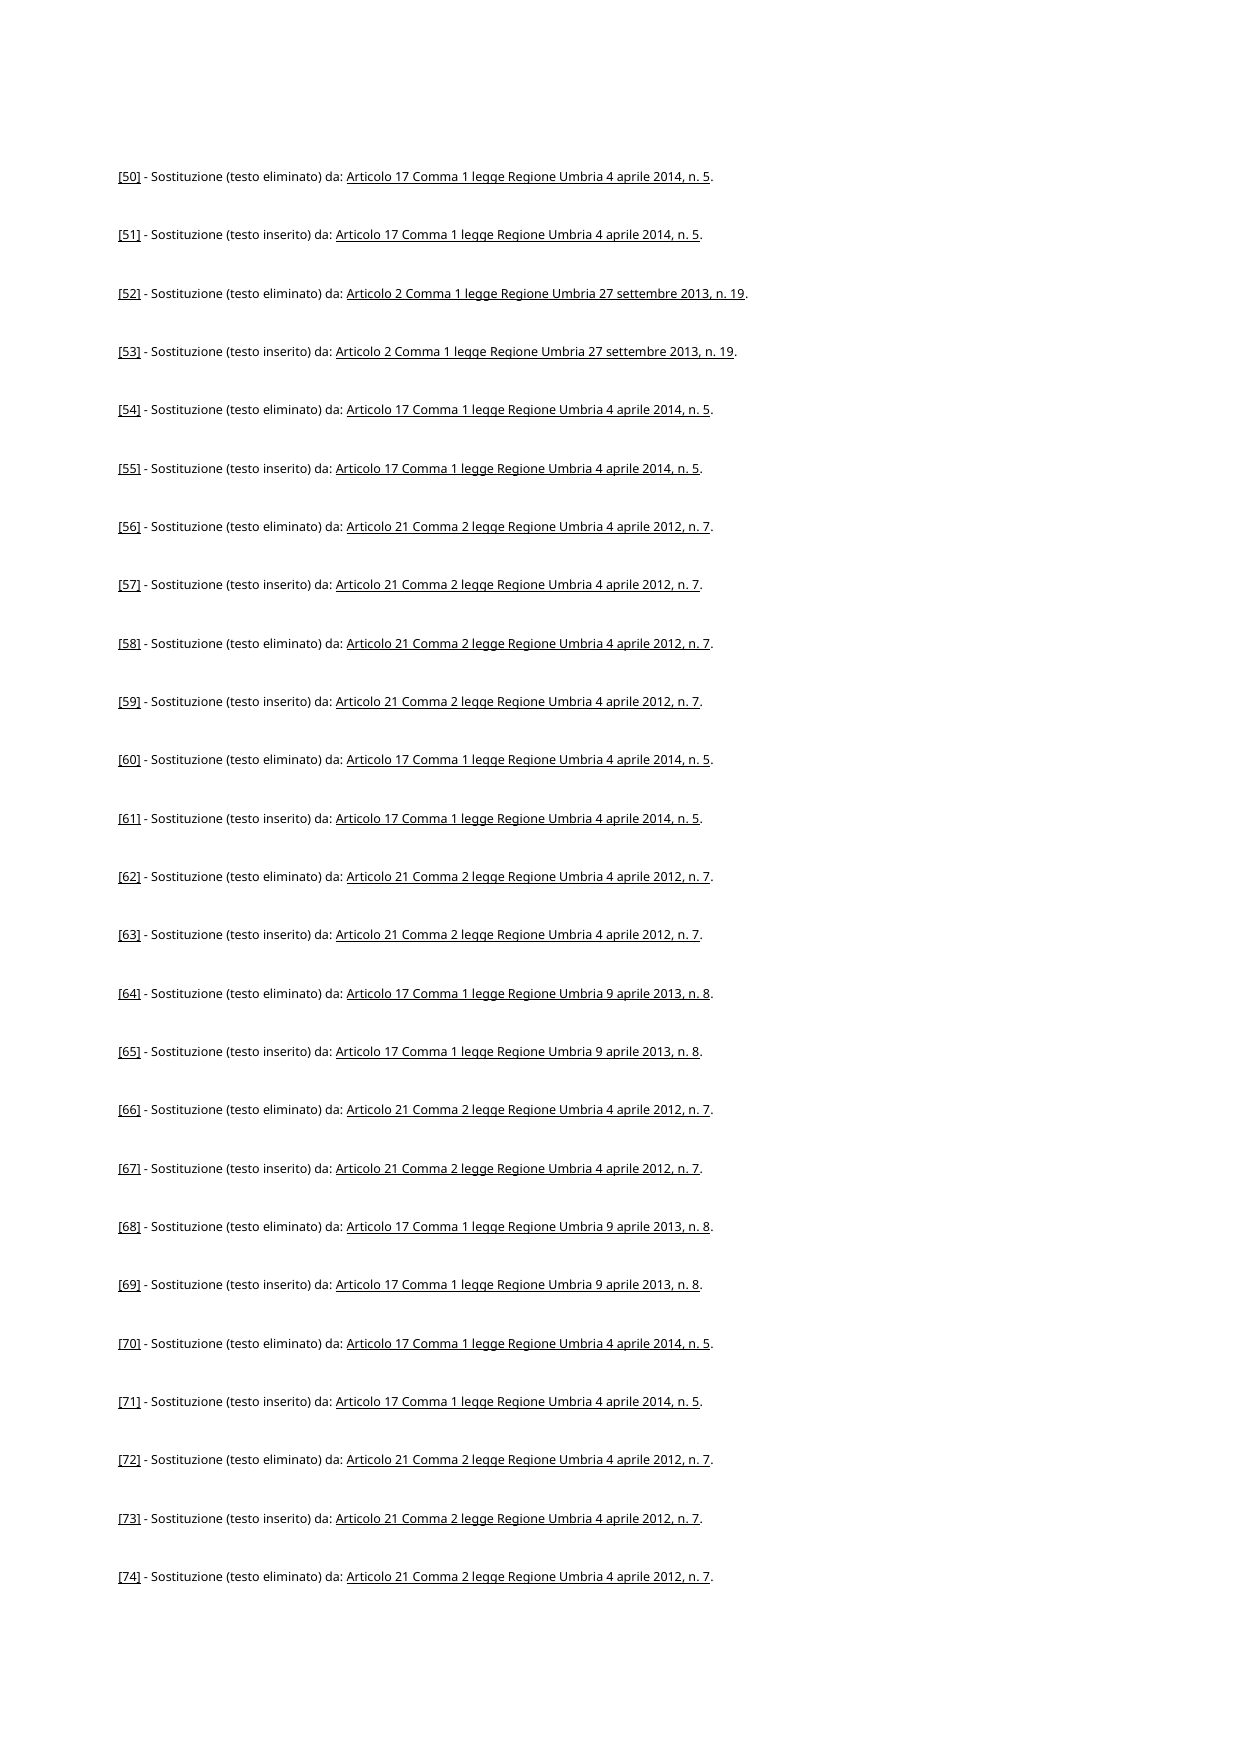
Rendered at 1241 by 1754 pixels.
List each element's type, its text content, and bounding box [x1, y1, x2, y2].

text [64] - Sostituzione (testo eliminato) da: Articolo 17 Comma 1 legge Regione Umbria 9 aprile 2013, n. 8. [118, 964, 1122, 1002]
text [54] - Sostituzione (testo eliminato) da: Articolo 17 Comma 1 legge Regione Umbria 4 aprile 2014, n. 5. [118, 381, 1122, 418]
text [70] - Sostituzione (testo eliminato) da: Articolo 17 Comma 1 legge Regione Umbria 4 aprile 2014, n. 5. [118, 1314, 1122, 1352]
text [60] - Sostituzione (testo eliminato) da: Articolo 17 Comma 1 legge Regione Umbria 4 aprile 2014, n. 5. [118, 731, 1122, 768]
text [63] - Sostituzione (testo inserito) da: Articolo 21 Comma 2 legge Regione Umbria 4 aprile 2012, n. 7. [118, 906, 1122, 943]
text [57] - Sostituzione (testo inserito) da: Articolo 21 Comma 2 legge Regione Umbria 4 aprile 2012, n. 7. [118, 556, 1122, 593]
text [69] - Sostituzione (testo inserito) da: Articolo 17 Comma 1 legge Regione Umbria 9 aprile 2013, n. 8. [118, 1256, 1122, 1293]
text [73] - Sostituzione (testo inserito) da: Articolo 21 Comma 2 legge Regione Umbria 4 aprile 2012, n. 7. [118, 1489, 1122, 1527]
text [51] - Sostituzione (testo inserito) da: Articolo 17 Comma 1 legge Regione Umbria 4 aprile 2014, n. 5. [118, 206, 1122, 243]
text [65] - Sostituzione (testo inserito) da: Articolo 17 Comma 1 legge Regione Umbria 9 aprile 2013, n. 8. [118, 1023, 1122, 1060]
text [56] - Sostituzione (testo eliminato) da: Articolo 21 Comma 2 legge Regione Umbria 4 aprile 2012, n. 7. [118, 498, 1122, 535]
text [58] - Sostituzione (testo eliminato) da: Articolo 21 Comma 2 legge Regione Umbria 4 aprile 2012, n. 7. [118, 614, 1122, 652]
text [66] - Sostituzione (testo eliminato) da: Articolo 21 Comma 2 legge Regione Umbria 4 aprile 2012, n. 7. [118, 1081, 1122, 1118]
text [67] - Sostituzione (testo inserito) da: Articolo 21 Comma 2 legge Regione Umbria 4 aprile 2012, n. 7. [118, 1139, 1122, 1177]
text [59] - Sostituzione (testo inserito) da: Articolo 21 Comma 2 legge Regione Umbria 4 aprile 2012, n. 7. [118, 673, 1122, 710]
text [52] - Sostituzione (testo eliminato) da: Articolo 2 Comma 1 legge Regione Umbria 27 settembre 2013, n. 19. [118, 264, 1122, 302]
text [74] - Sostituzione (testo eliminato) da: Articolo 21 Comma 2 legge Regione Umbria 4 aprile 2012, n. 7. [118, 1548, 1122, 1585]
text [71] - Sostituzione (testo inserito) da: Articolo 17 Comma 1 legge Regione Umbria 4 aprile 2014, n. 5. [118, 1373, 1122, 1410]
text [50] - Sostituzione (testo eliminato) da: Articolo 17 Comma 1 legge Regione Umbria 4 aprile 2014, n. 5. [118, 148, 1122, 185]
text [62] - Sostituzione (testo eliminato) da: Articolo 21 Comma 2 legge Regione Umbria 4 aprile 2012, n. 7. [118, 848, 1122, 885]
text [68] - Sostituzione (testo eliminato) da: Articolo 17 Comma 1 legge Regione Umbria 9 aprile 2013, n. 8. [118, 1198, 1122, 1235]
text [53] - Sostituzione (testo inserito) da: Articolo 2 Comma 1 legge Regione Umbria 27 settembre 2013, n. 19. [118, 323, 1122, 360]
text [55] - Sostituzione (testo inserito) da: Articolo 17 Comma 1 legge Regione Umbria 4 aprile 2014, n. 5. [118, 439, 1122, 477]
text [61] - Sostituzione (testo inserito) da: Articolo 17 Comma 1 legge Regione Umbria 4 aprile 2014, n. 5. [118, 789, 1122, 827]
text [72] - Sostituzione (testo eliminato) da: Articolo 21 Comma 2 legge Regione Umbria 4 aprile 2012, n. 7. [118, 1431, 1122, 1468]
